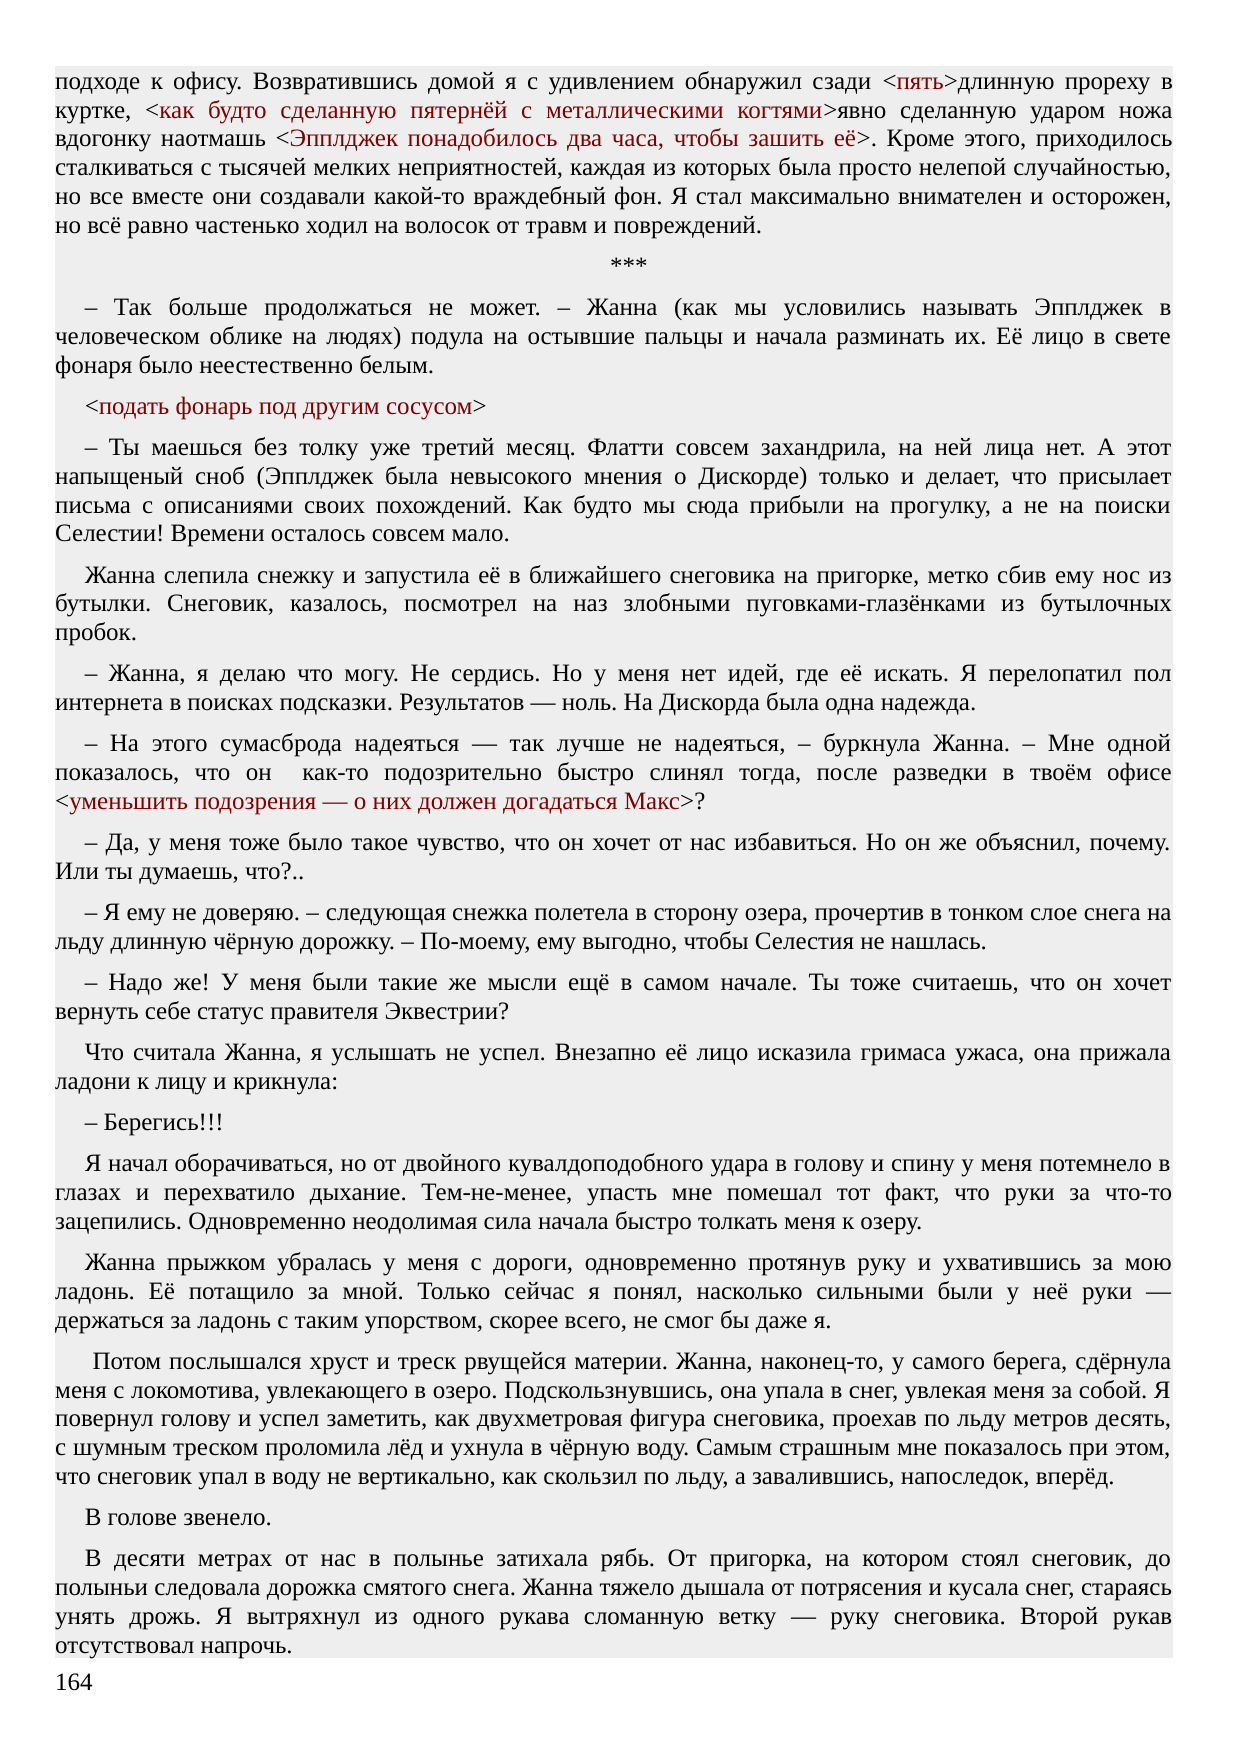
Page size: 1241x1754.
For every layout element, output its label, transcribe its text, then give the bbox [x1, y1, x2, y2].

text Жанна слепила снежку и запустила её в ближайшего снеговика на пригорке, метко сбив ему нос из бутылки. Снеговик, казалось, посмотрел на наз злобными пуговками-глазёнками из бутылочных пробок. [55, 560, 1173, 646]
text – Надо же! У меня были такие же мысли ещё в самом начале. Ты тоже считаешь, что он хочет вернуть себе статус правителя Эквестрии? [55, 967, 1173, 1025]
text Что считала Жанна, я услышать не успел. Внезапно её лицо исказила гримаса ужаса, она прижала ладони к лицу и крикнула: [55, 1037, 1173, 1095]
text Я начал оборачиваться, но от двойного кувалдоподобного удара в голову и спину у меня потемнело в глазах и перехватило дыхание. Тем-не-менее, упасть мне помешал тот факт, что руки за что-то зацепились. Одновременно неодолимая сила начала быстро толкать меня к озеру. [55, 1148, 1173, 1235]
text – Ты маешься без толку уже третий месяц. Флатти совсем захандрила, на ней лица нет. А этот напыщеный сноб (Эпплджек была невысокого мнения о Дискорде) только и делает, что присылает письма с описаниями своих похождений. Как будто мы сюда прибыли на прогулку, а не на поиски Селестии! Времени осталось совсем мало. [55, 432, 1173, 547]
text – Жанна, я делаю что могу. Не сердись. Но у меня нет идей, где её искать. Я перелопатил пол интернета в поисках подсказки. Результатов — ноль. На Дискорда была одна надежда. [55, 658, 1173, 716]
text Жанна прыжком убралась у меня с дороги, одновременно протянув руку и ухватившись за мою ладонь. Её потащило за мной. Только сейчас я понял, насколько сильными были у неё руки — держаться за ладонь с таким упорством, скорее всего, не смог бы даже я. [55, 1247, 1173, 1333]
text Потом послышался хруст и треск рвущейся материи. Жанна, наконец-то, у самого берега, сдёрнула меня с локомотива, увлекающего в озеро. Подскользнувшись, она упала в снег, увлекая меня за собой. Я повернул голову и успел заметить, как двухметровая фигура снеговика, проехав по льду метров десять, с шумным треском проломила лёд и ухнула в чёрную воду. Самым страшным мне показалось при этом, что снеговик упал в воду не вертикально, как скользил по льду, а завалившись, напоследок, вперёд. [55, 1346, 1173, 1490]
text – Да, у меня тоже было такое чувство, что он хочет от нас избавиться. Но он же объяснил, почему. Или ты думаешь, что?.. [55, 827, 1173, 885]
text – Берегись!!! [55, 1107, 1173, 1136]
text В десяти метрах от нас в полынье затихала рябь. От пригорка, на котором стоял снеговик, до полыньи следовала дорожка смятого снега. Жанна тяжело дышала от потрясения и кусала снег, стараясь унять дрожь. Я вытряхнул из одного рукава сломанную ветку — руку снеговика. Второй рукав отсутствовал напрочь. [55, 1543, 1173, 1658]
text <подать фонарь под другим сосусом> [55, 391, 1173, 420]
text – На этого сумасброда надеяться — так лучше не надеяться, – буркнула Жанна. – Мне одной показалось, что он как-то подозрительно быстро слинял тогда, после разведки в твоём офисе <уменьшить подозрения — о них должен догадаться Макс>? [55, 728, 1173, 815]
text подходе к офису. Возвратившись домой я с удивлением обнаружил сзади <пять>длинную прореху в куртке, <как будто сделанную пятернёй с металлическими когтями>явно сделанную ударом ножа вдогонку наотмашь <Эпплджек понадобилось два часа, чтобы зашить её>. Кроме этого, приходилось сталкиваться с тысячей мелких неприятностей, каждая из которых была просто нелепой случайностью, но все вместе они создавали какой-то враждебный фон. Я стал максимально внимателен и осторожен, но всё равно частенько ходил на волосок от травм и повреждений. [55, 66, 1173, 238]
text – Так больше продолжаться не может. – Жанна (как мы условились называть Эпплджек в человеческом облике на людях) подула на остывшие пальцы и начала разминать их. Её лицо в свете фонаря было неестественно белым. [55, 292, 1173, 378]
text *** [55, 251, 1173, 280]
text В голове звенело. [55, 1502, 1173, 1531]
text – Я ему не доверяю. – следующая снежка полетела в сторону озера, прочертив в тонком слое снега на льду длинную чёрную дорожку. – По-моему, ему выгодно, чтобы Селестия не нашлась. [55, 897, 1173, 955]
